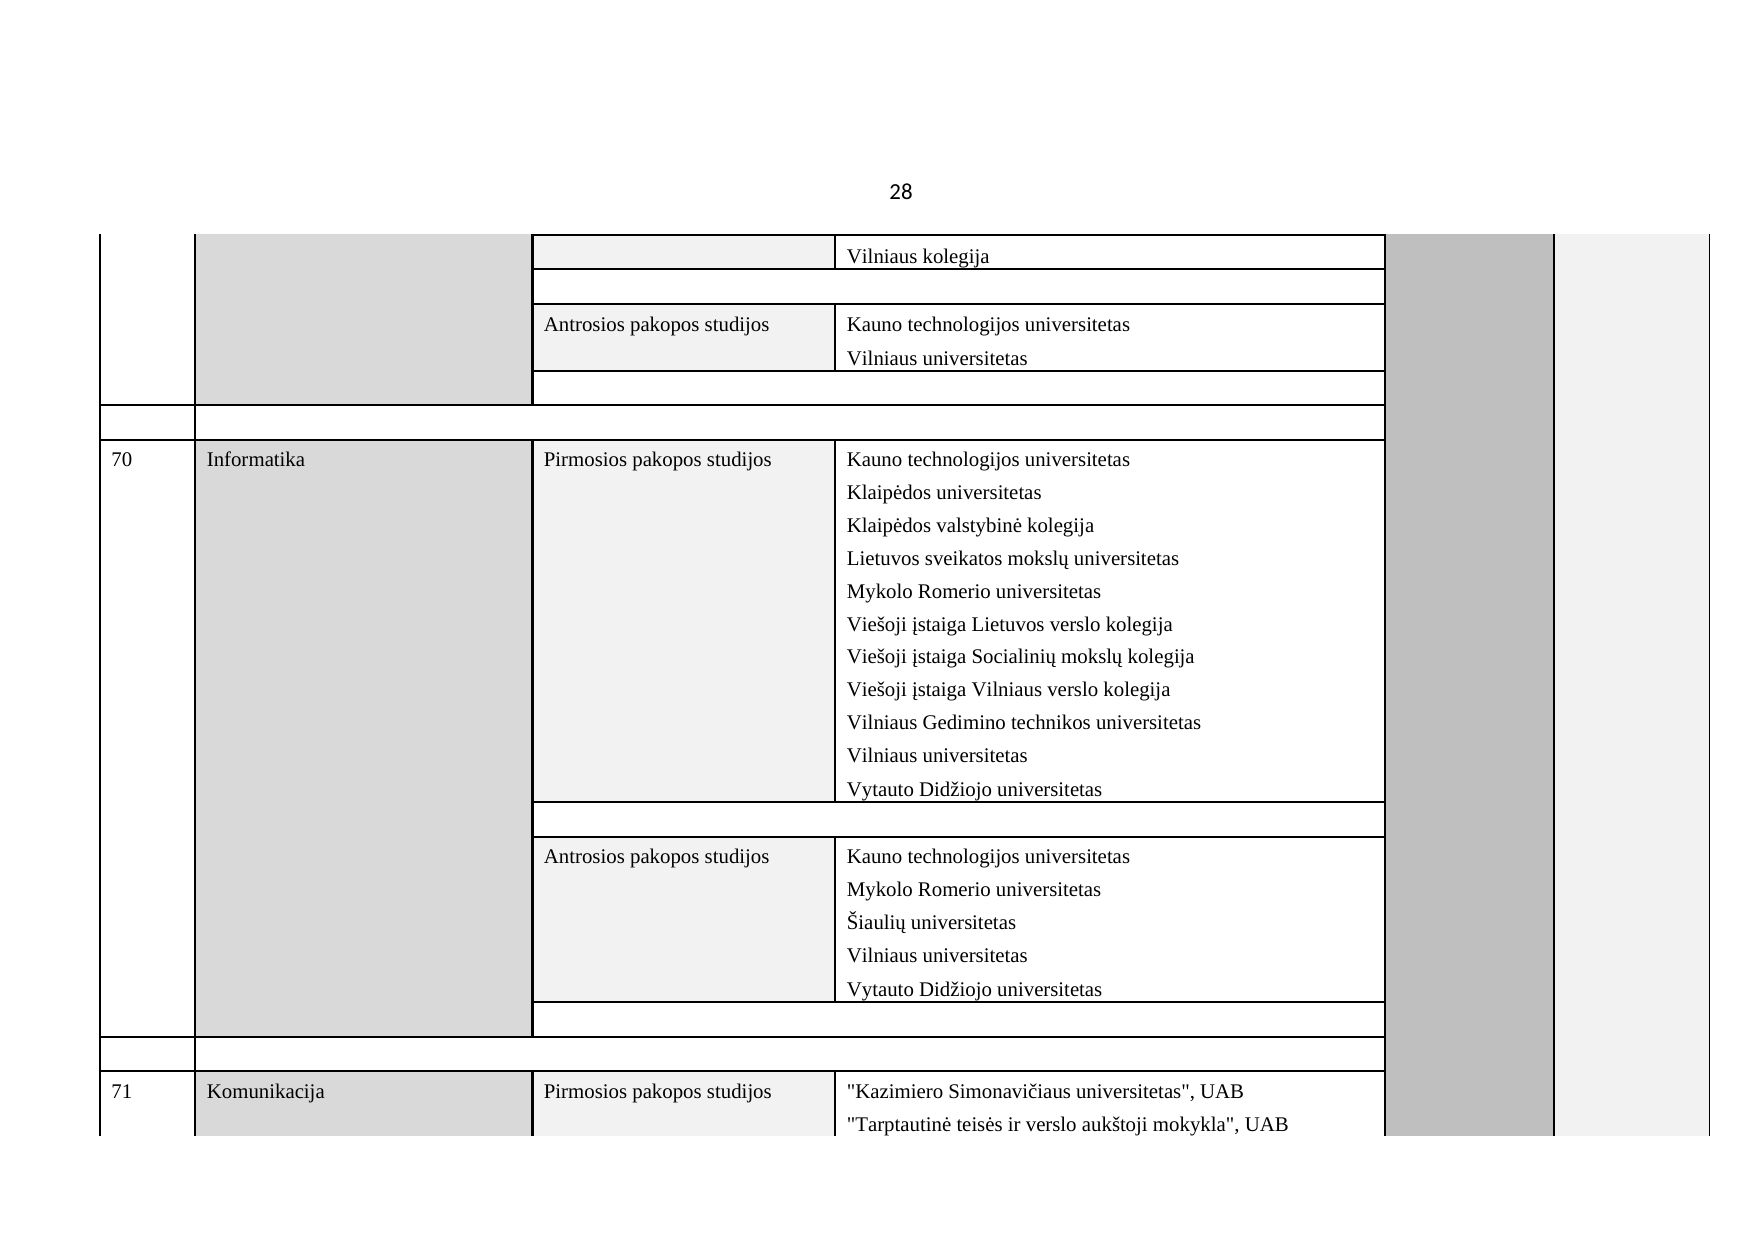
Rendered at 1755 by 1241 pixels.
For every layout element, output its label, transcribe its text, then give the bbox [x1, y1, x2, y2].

table_cell [534, 236, 834, 268]
table_cell [1555, 504, 1709, 537]
table_cell [1555, 967, 1709, 1001]
table_cell [835, 406, 1384, 439]
table_cell [1555, 1103, 1709, 1136]
table_cell Vilniaus universitetas [836, 934, 1384, 967]
table_cell [1386, 537, 1553, 570]
table_cell Informatika [196, 441, 531, 471]
table_cell [101, 934, 194, 967]
table_cell [101, 636, 194, 668]
table_cell [101, 668, 194, 701]
table_cell [1386, 1001, 1553, 1036]
table_cell [196, 537, 531, 570]
table_cell [1386, 404, 1553, 439]
table_cell [1555, 1036, 1709, 1070]
table_cell Viešoji įstaiga Socialinių mokslų kolegija [836, 636, 1384, 668]
table_cell [1555, 471, 1709, 504]
table_cell [101, 234, 194, 268]
table_cell [101, 1103, 194, 1136]
table_cell Pirmosios pakopos studijos Suma [534, 803, 1384, 836]
table_cell [1386, 836, 1553, 868]
table_cell [1386, 603, 1553, 636]
table_cell 71 [101, 1072, 194, 1103]
table_cell [101, 537, 194, 570]
table_cell [534, 570, 834, 603]
table_cell Vilniaus kolegija [836, 236, 1384, 268]
table_cell [1555, 1001, 1709, 1036]
table_cell Klaipėdos universitetas [836, 471, 1384, 504]
table_cell [1386, 234, 1553, 268]
table_cell [1386, 268, 1553, 303]
table_cell [1555, 303, 1709, 336]
table_cell [196, 868, 531, 901]
table_cell [101, 801, 194, 836]
table_cell [1386, 701, 1553, 734]
table_cell [534, 967, 834, 1001]
table_cell [1555, 836, 1709, 868]
table_cell [101, 901, 194, 934]
table_cell Antrosios pakopos studijos [534, 838, 834, 868]
table_cell [101, 471, 194, 504]
table_cell [1555, 439, 1709, 471]
table_cell [1386, 734, 1553, 767]
table_cell [196, 967, 531, 1001]
table_cell Informacijos sistemos Suma [196, 406, 835, 439]
table_cell [1386, 336, 1553, 370]
table_cell [101, 370, 194, 404]
table_cell [196, 1001, 531, 1036]
table_cell [534, 636, 834, 668]
table_cell [196, 336, 531, 370]
table_cell Antrosios pakopos studijos Suma [534, 372, 1384, 404]
table_cell [534, 537, 834, 570]
table_cell [196, 471, 531, 504]
table_cell [534, 901, 834, 934]
table_cell Vilniaus Gedimino technikos universitetas [836, 701, 1384, 734]
table_cell 70 [101, 441, 194, 471]
table_cell [101, 868, 194, 901]
table_cell [196, 767, 531, 801]
table_cell [534, 868, 834, 901]
table_cell [1555, 537, 1709, 570]
table_cell [534, 504, 834, 537]
table_cell [1555, 801, 1709, 836]
table_cell [101, 734, 194, 767]
table_cell [1555, 370, 1709, 404]
table_cell [835, 1038, 1384, 1070]
table_cell [1555, 268, 1709, 303]
table_cell [101, 603, 194, 636]
table_cell [534, 701, 834, 734]
table_cell [1386, 868, 1553, 901]
table_cell [101, 268, 194, 303]
table_cell [1386, 1103, 1553, 1136]
table_cell Viešoji įstaiga Lietuvos verslo kolegija [836, 603, 1384, 636]
table_cell [1386, 439, 1553, 471]
table_cell Mykolo Romerio universitetas [836, 570, 1384, 603]
table_cell [196, 934, 531, 967]
table_cell [196, 1103, 531, 1136]
table_cell Kauno technologijos universitetas [836, 838, 1384, 868]
table_cell [101, 1038, 194, 1070]
table_cell [101, 504, 194, 537]
table_cell [196, 734, 531, 767]
table_cell [534, 336, 834, 370]
table_cell [1555, 636, 1709, 668]
table_cell [196, 901, 531, 934]
table_cell Antrosios pakopos studijos Suma [534, 1003, 1384, 1036]
table_cell [1555, 701, 1709, 734]
table_cell [1555, 901, 1709, 934]
table_cell [196, 701, 531, 734]
table_cell [101, 767, 194, 801]
table_cell [1555, 1070, 1709, 1103]
table_cell [101, 336, 194, 370]
table_cell [1555, 234, 1709, 268]
table_cell Pirmosios pakopos studijos [534, 441, 834, 471]
table_cell Klaipėdos valstybinė kolegija [836, 504, 1384, 537]
table_cell [101, 570, 194, 603]
table_cell [196, 668, 531, 701]
table_cell [1386, 801, 1553, 836]
table_cell Lietuvos sveikatos mokslų universitetas [836, 537, 1384, 570]
table_cell [196, 268, 531, 303]
table_cell Vytauto Didžiojo universitetas [836, 767, 1384, 801]
table_cell Viešoji įstaiga Vilniaus verslo kolegija [836, 668, 1384, 701]
table_cell [1555, 336, 1709, 370]
table_cell [196, 603, 531, 636]
table_cell Kauno technologijos universitetas [836, 441, 1384, 471]
table_cell [196, 636, 531, 668]
table_cell Kauno technologijos universitetas [836, 305, 1384, 336]
table_cell [101, 1001, 194, 1036]
table_cell [101, 406, 194, 439]
table_cell [1386, 303, 1553, 336]
table_cell [534, 668, 834, 701]
table_cell [1386, 636, 1553, 668]
table_cell [1555, 603, 1709, 636]
table_cell [534, 934, 834, 967]
table_cell [534, 734, 834, 767]
table_cell [196, 504, 531, 537]
table_cell [196, 570, 531, 603]
table_cell [101, 303, 194, 336]
table_cell [196, 234, 531, 268]
table_cell [196, 303, 531, 336]
table_cell [1386, 901, 1553, 934]
table_cell Vilniaus universitetas [836, 336, 1384, 370]
table_cell Pirmosios pakopos studijos Suma [534, 270, 1384, 303]
table_cell Pirmosios pakopos studijos [534, 1072, 834, 1103]
table_cell [534, 1103, 834, 1136]
table_cell Antrosios pakopos studijos [534, 305, 834, 336]
table_cell [1386, 967, 1553, 1001]
table_cell [1555, 934, 1709, 967]
table_cell [533, 1038, 835, 1070]
table_cell [1555, 570, 1709, 603]
table_cell [534, 471, 834, 504]
table_cell [1555, 404, 1709, 439]
table_cell [101, 701, 194, 734]
table_cell [1386, 767, 1553, 801]
table_cell [1386, 504, 1553, 537]
table_cell [534, 603, 834, 636]
table_cell [1386, 1070, 1553, 1103]
table_cell [1386, 668, 1553, 701]
table_cell [196, 801, 531, 836]
table_cell Vilniaus universitetas [836, 734, 1384, 767]
table_cell Šiaulių universitetas [836, 901, 1384, 934]
table_cell Vytauto Didžiojo universitetas [836, 967, 1384, 1001]
table_cell Mykolo Romerio universitetas [836, 868, 1384, 901]
table_cell [534, 767, 834, 801]
table_cell [196, 370, 531, 404]
table_cell Informatika Suma [196, 1038, 532, 1070]
table_cell [1555, 767, 1709, 801]
table_cell [1555, 668, 1709, 701]
table_cell [101, 967, 194, 1001]
table_cell [101, 836, 194, 868]
table_cell "Kazimiero Simonavičiaus universitetas", UAB [836, 1072, 1384, 1103]
table_cell [196, 836, 531, 868]
table_cell [1386, 934, 1553, 967]
table_cell [1386, 570, 1553, 603]
table_cell [1555, 734, 1709, 767]
table_cell [1386, 1036, 1553, 1070]
table_cell [1555, 868, 1709, 901]
table_cell Komunikacija [196, 1072, 531, 1103]
table_cell [1386, 370, 1553, 404]
table_cell "Tarptautinė teisės ir verslo aukštoji mokykla", UAB [836, 1103, 1384, 1136]
table_cell [1386, 471, 1553, 504]
